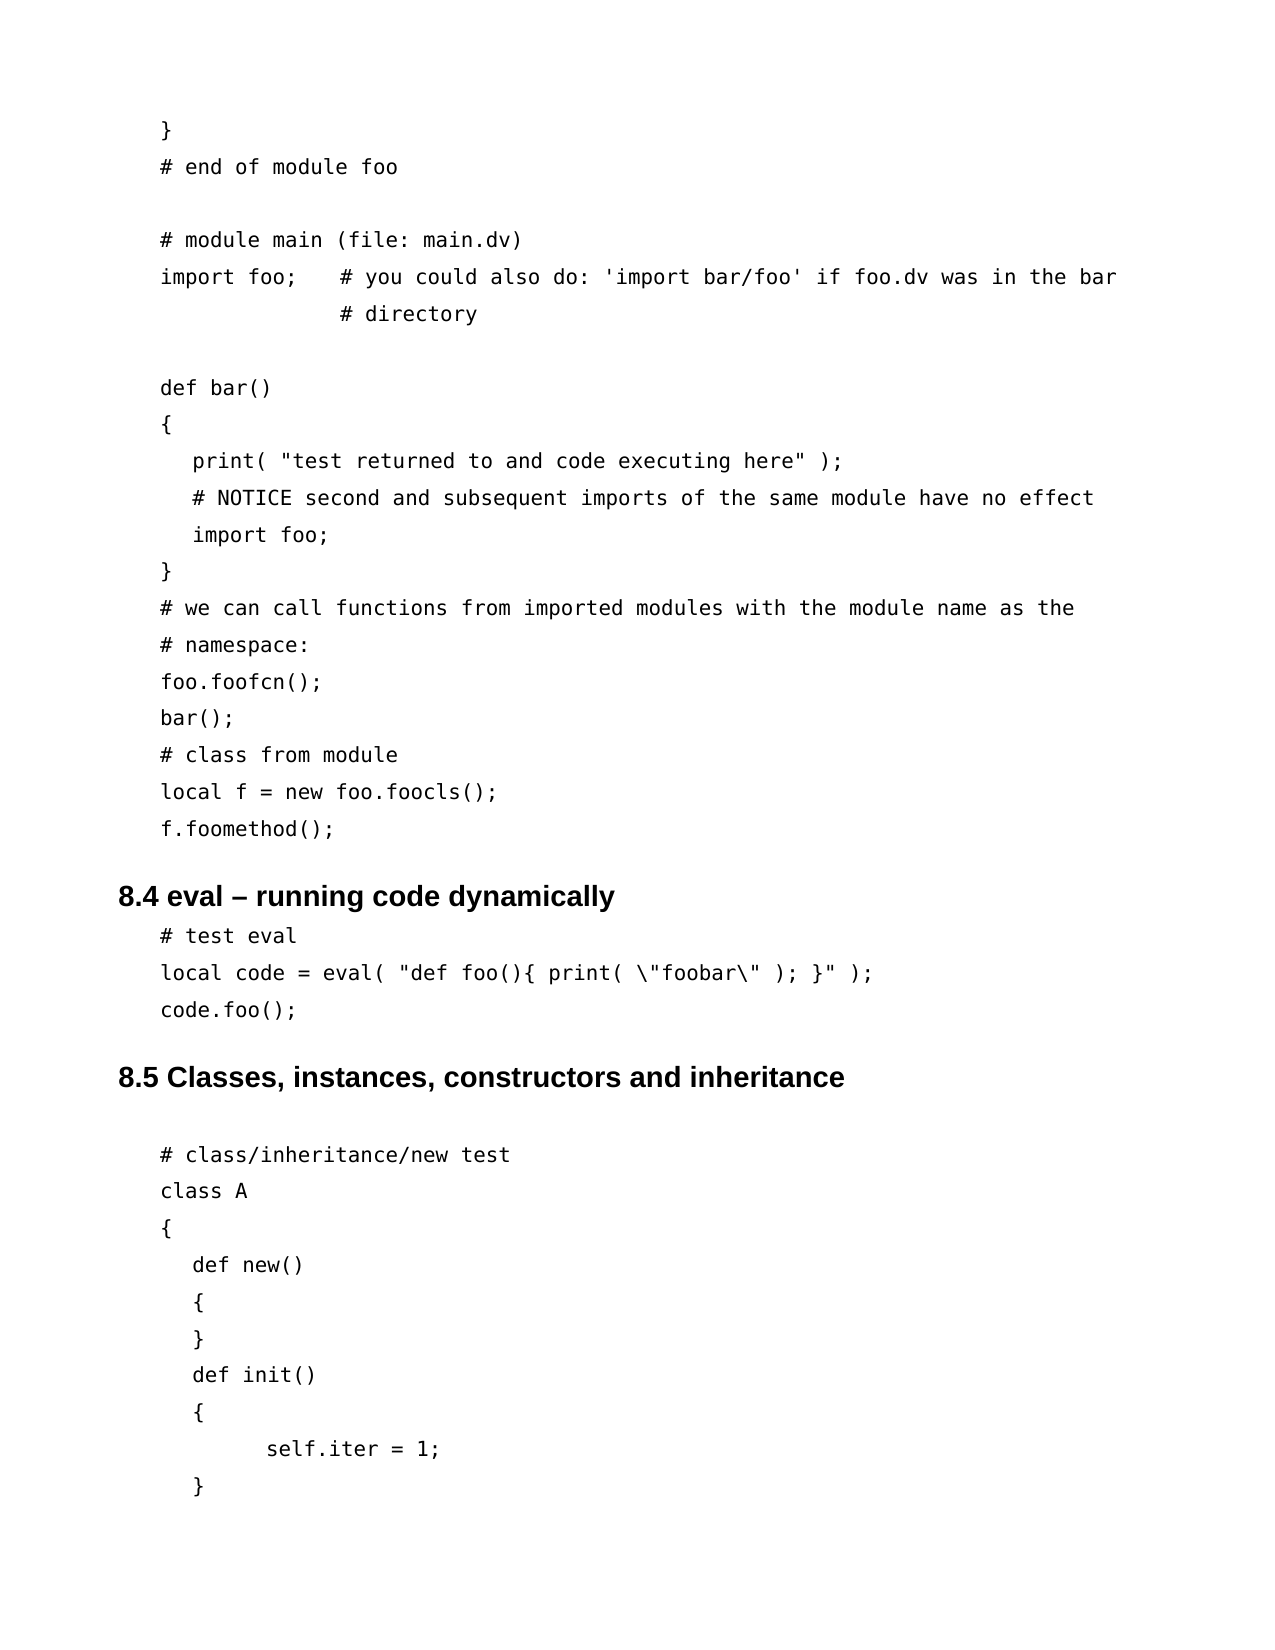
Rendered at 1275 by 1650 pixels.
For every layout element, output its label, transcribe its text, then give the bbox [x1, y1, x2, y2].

text # NOTICE second and subsequent imports of the same module have no effect [118, 486, 1157, 510]
text # directory [118, 302, 1157, 326]
text local f = new foo.foocls(); [118, 780, 1157, 804]
text { [118, 1400, 1157, 1424]
text f.foomethod(); [118, 817, 1157, 841]
text def init() [118, 1363, 1157, 1388]
text bar(); [118, 706, 1157, 731]
text } [118, 1474, 1157, 1498]
text # end of module foo [118, 155, 1157, 179]
text import foo; # you could also do: 'import bar/foo' if foo.dv was in the bar [118, 265, 1157, 289]
text # class/inheritance/new test [118, 1143, 1157, 1167]
text # test eval [118, 924, 1157, 949]
text foo.foofcn(); [118, 670, 1157, 694]
text { [118, 1216, 1157, 1241]
text local code = eval( "def foo(){ print( \"foobar\" ); }" ); [118, 961, 1157, 986]
text code.foo(); [118, 998, 1157, 1022]
text } [118, 1327, 1157, 1351]
text import foo; [118, 523, 1157, 547]
text self.iter = 1; [118, 1437, 1157, 1461]
text print( "test returned to and code executing here" ); [118, 449, 1157, 473]
text # we can call functions from imported modules with the module name as the [118, 596, 1157, 620]
text } [118, 118, 1157, 142]
text class A [118, 1179, 1157, 1204]
subtitle 8.4 eval – running code dynamically [118, 878, 1157, 912]
text { [118, 412, 1157, 437]
text { [118, 1290, 1157, 1314]
text } [118, 559, 1157, 584]
subtitle 8.5 Classes, instances, constructors and inheritance [118, 1060, 1157, 1093]
text # class from module [118, 743, 1157, 767]
text # namespace: [118, 633, 1157, 657]
text def bar() [118, 376, 1157, 400]
text def new() [118, 1253, 1157, 1277]
text # module main (file: main.dv) [118, 228, 1157, 253]
